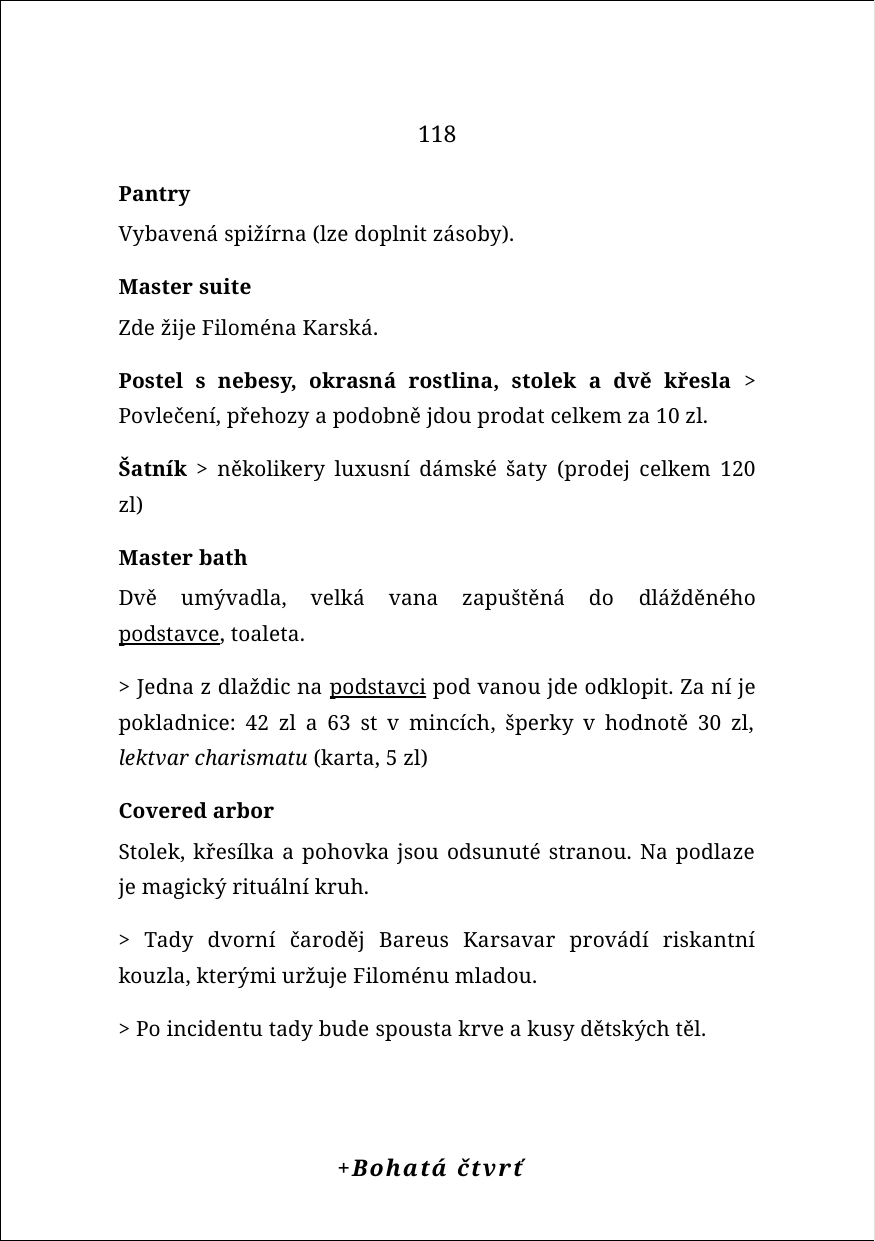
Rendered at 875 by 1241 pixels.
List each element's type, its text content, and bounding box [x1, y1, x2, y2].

subtitle Covered arbor [118, 797, 756, 825]
text > Po incidentu tady bude spousta krve a kusy dětských těl. [118, 1014, 756, 1043]
subtitle Master suite [118, 272, 756, 301]
subtitle Pantry [118, 179, 756, 207]
text Šatník > několikery luxusní dámské šaty (prodej celkem 120 zl) [118, 454, 756, 518]
text Postel s nebesy, okrasná rostlina, stolek a dvě křesla > Povlečení, přehozy a podobně jdou prodat celkem za 10 zl. [118, 366, 756, 430]
text Zde žije Filoména Karská. [118, 313, 756, 341]
subtitle Master bath [118, 543, 756, 572]
text Vybavená spižírna (lze doplnit zásoby). [118, 219, 756, 248]
text Stolek, křesílka a pohovka jsou odsunuté stranou. Na podlaze je magický rituální kruh. [118, 837, 756, 901]
text > Jedna z dlaždic na podstavci pod vanou jde odklopit. Za ní je pokladnice: 42 zl a 63 st v mincích, šperky v hodnotě 30 zl, lektvar charismatu (karta, 5 zl) [118, 672, 756, 772]
text > Tady dvorní čaroděj Bareus Karsavar provádí riskantní kouzla, kterými uržuje Filoménu mladou. [118, 926, 756, 989]
text Dvě umývadla, velká vana zapuštěná do dlážděného podstavce, toaleta. [118, 583, 756, 647]
